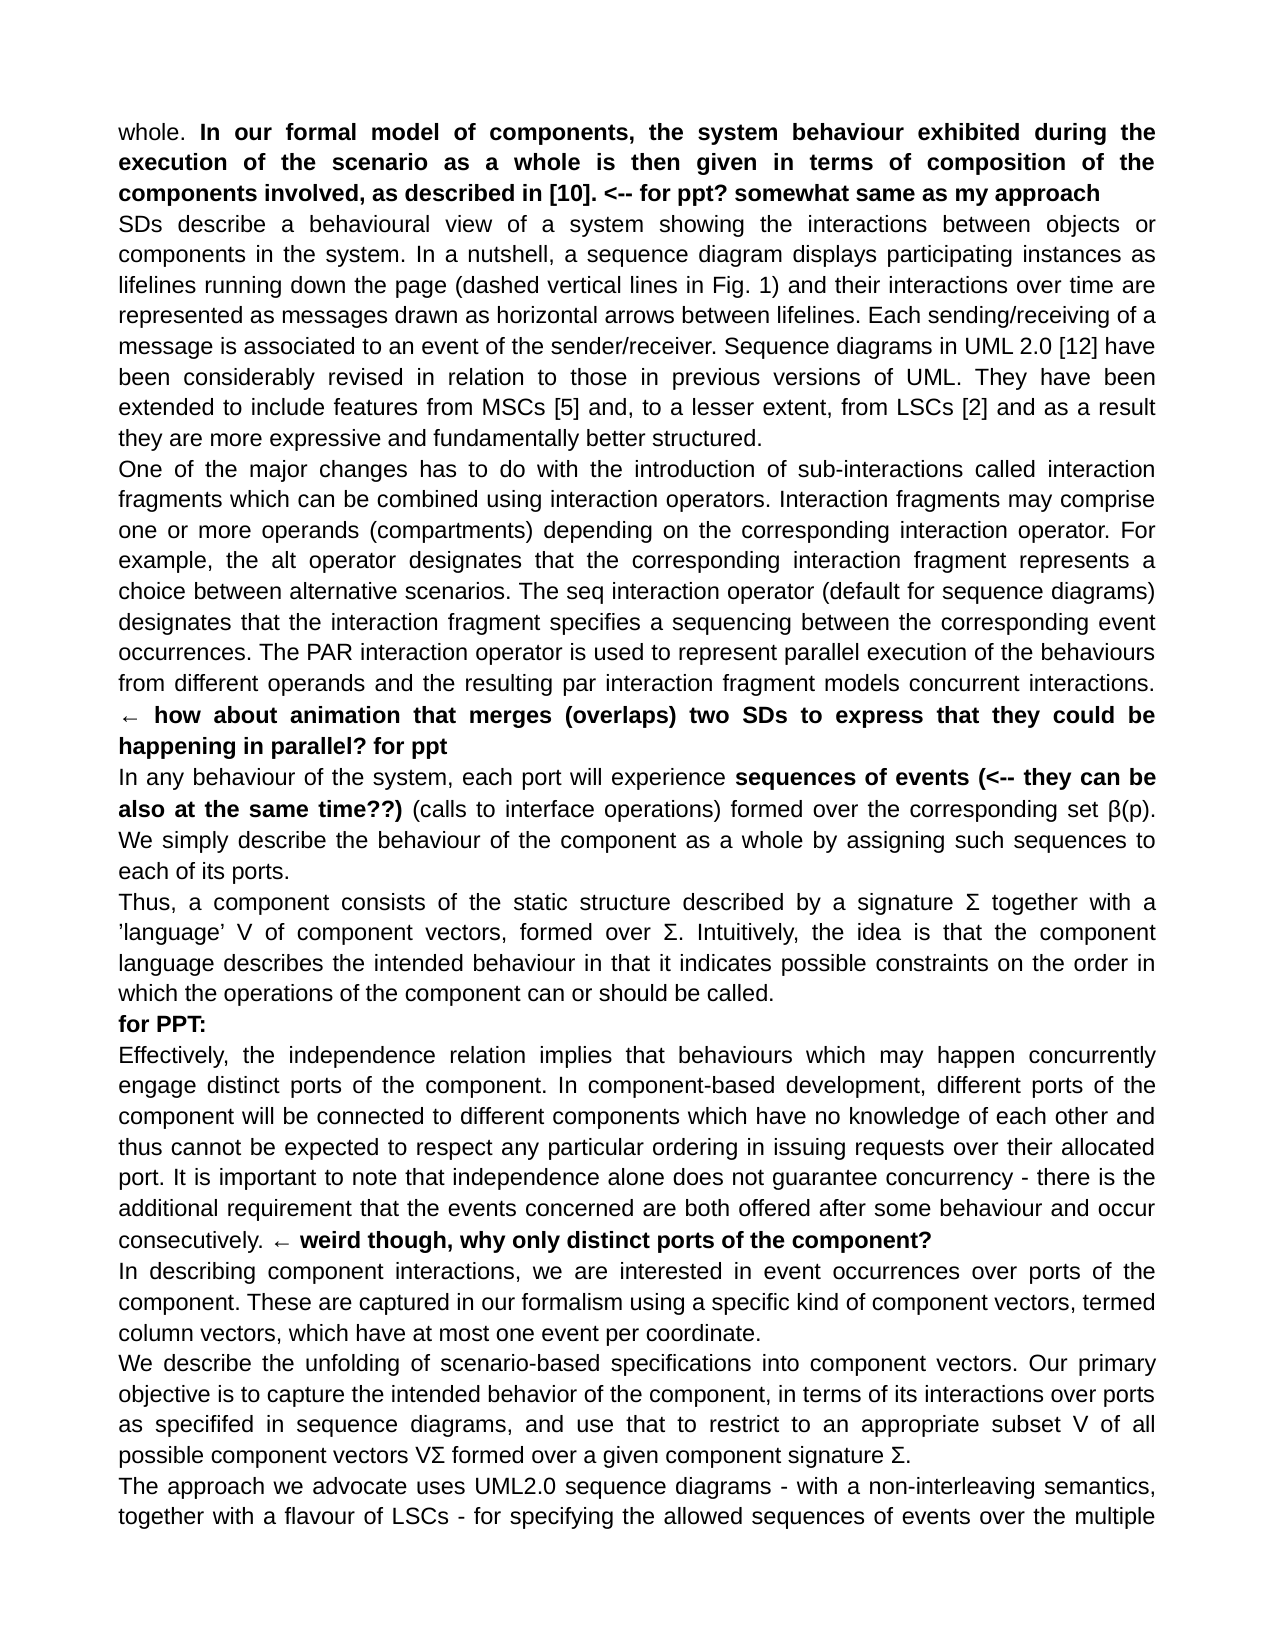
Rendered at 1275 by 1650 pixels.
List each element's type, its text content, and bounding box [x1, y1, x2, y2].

text The approach we advocate uses UML2.0 sequence diagrams - with a non-interleaving semantics, together with a flavour of LSCs - for specifying the allowed sequences of events over the multiple [118, 1472, 1157, 1529]
text whole. In our formal model of components, the system behaviour exhibited during the execution of the scenario as a whole is then given in terms of composition of the components involved, as described in [10]. <-- for ppt? somewhat same as my approach [118, 118, 1157, 206]
text We describe the unfolding of scenario-based specifications into component vectors. Our primary objective is to capture the intended behavior of the component, in terms of its interactions over ports as specififed in sequence diagrams, and use that to restrict to an appropriate subset V of all possible component vectors VΣ formed over a given component signature Σ. [118, 1349, 1157, 1468]
text for PPT: [118, 1010, 1157, 1037]
text In any behaviour of the system, each port will experience sequences of events (<-- they can be also at the same time??) (calls to interface operations) formed over the corresponding set β(p). We simply describe the behaviour of the component as a whole by assigning such sequences to each of its ports. [118, 763, 1157, 884]
text In describing component interactions, we are interested in event occurrences over ports of the component. These are captured in our formalism using a specific kind of component vectors, termed column vectors, which have at most one event per coordinate. [118, 1258, 1157, 1346]
text SDs describe a behavioural view of a system showing the interactions between objects or components in the system. In a nutshell, a sequence diagram displays participating instances as lifelines running down the page (dashed vertical lines in Fig. 1) and their interactions over time are represented as messages drawn as horizontal arrows between lifelines. Each sending/receiving of a message is associated to an event of the sender/receiver. Sequence diagrams in UML 2.0 [12] have been considerably revised in relation to those in previous versions of UML. They have been extended to include features from MSCs [5] and, to a lesser extent, from LSCs [2] and as a result they are more expressive and fundamentally better structured. [118, 210, 1157, 451]
text One of the major changes has to do with the introduction of sub-interactions called interaction fragments which can be combined using interaction operators. Interaction fragments may comprise one or more operands (compartments) depending on the corresponding interaction operator. For example, the alt operator designates that the corresponding interaction fragment represents a choice between alternative scenarios. The seq interaction operator (default for sequence diagrams) designates that the interaction fragment specifies a sequencing between the corresponding event occurrences. The PAR interaction operator is used to represent parallel execution of the behaviours from different operands and the resulting par interaction fragment models concurrent interactions. ← how about animation that merges (overlaps) two SDs to express that they could be happening in parallel? for ppt [118, 455, 1157, 759]
text Effectively, the independence relation implies that behaviours which may happen concurrently engage distinct ports of the component. In component-based development, different ports of the component will be connected to different components which have no knowledge of each other and thus cannot be expected to respect any particular ordering in issuing requests over their allocated port. It is important to note that independence alone does not guarantee concurrency - there is the additional requirement that the events concerned are both offered after some behaviour and occur consecutively. ← weird though, why only distinct ports of the component? [118, 1041, 1157, 1254]
text Thus, a component consists of the static structure described by a signature Σ together with a ’language’ V of component vectors, formed over Σ. Intuitively, the idea is that the component language describes the intended behaviour in that it indicates possible constraints on the order in which the operations of the component can or should be called. [118, 888, 1157, 1007]
